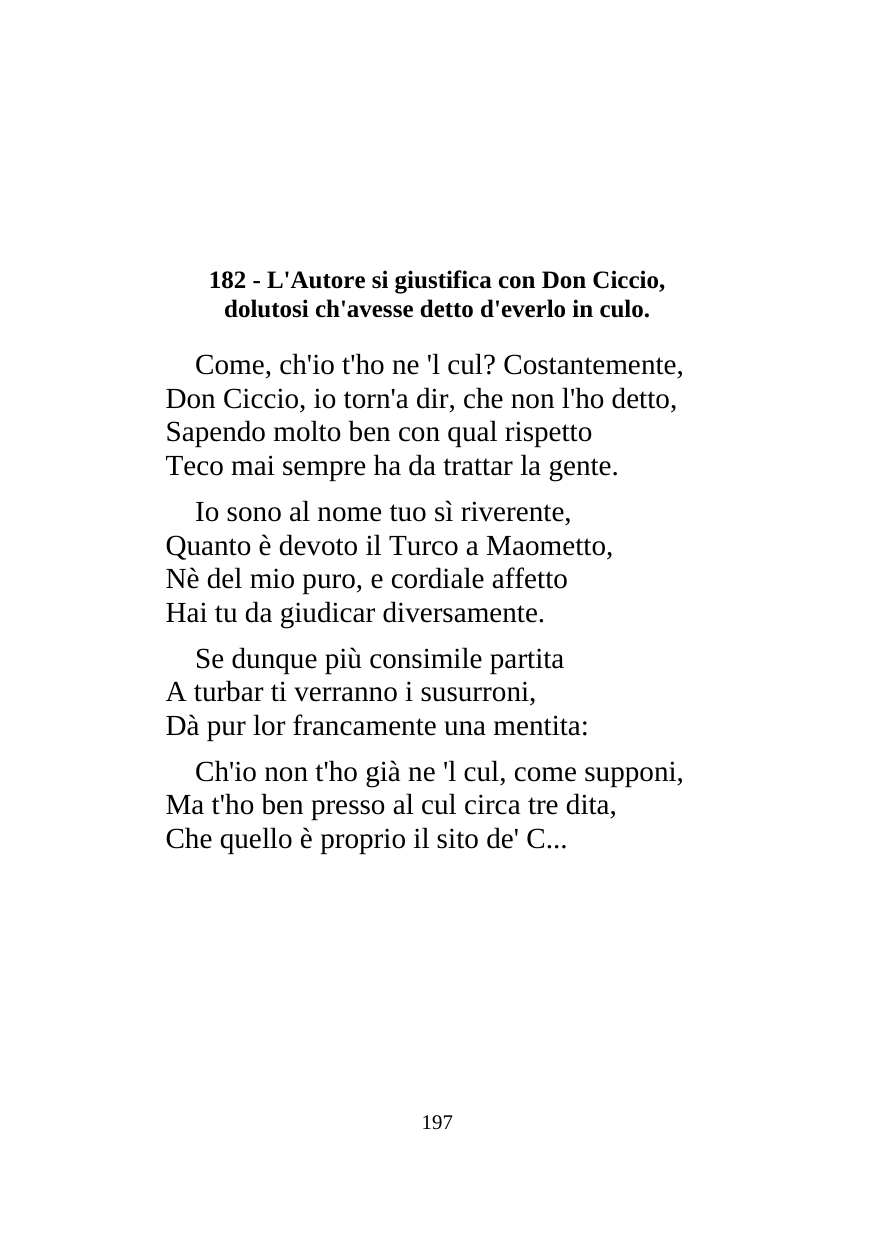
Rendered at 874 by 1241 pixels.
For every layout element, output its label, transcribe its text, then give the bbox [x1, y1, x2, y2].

text 182 - L'Autore si giustifica con Don Ciccio, dolutosi ch'avesse detto d'everlo in culo. [106, 265, 768, 322]
text Ch'io non t'ho già ne 'l cul, come supponi, Ma t'ho ben presso al cul circa tre dita, Che quello è proprio il sito de' C... [165, 754, 768, 854]
text Come, ch'io t'ho ne 'l cul? Costantemente, Don Ciccio, io torn'a dir, che non l'ho detto, Sapendo molto ben con qual rispetto Teco mai sempre ha da trattar la gente. [165, 347, 768, 482]
text Se dunque più consimile partita A turbar ti verranno i susurroni, Dà pur lor francamente una mentita: [165, 641, 768, 741]
text Io sono al nome tuo sì riverente, Quanto è devoto il Turco a Maometto, Nè del mio puro, e cordiale affetto Hai tu da giudicar diversamente. [165, 494, 768, 628]
